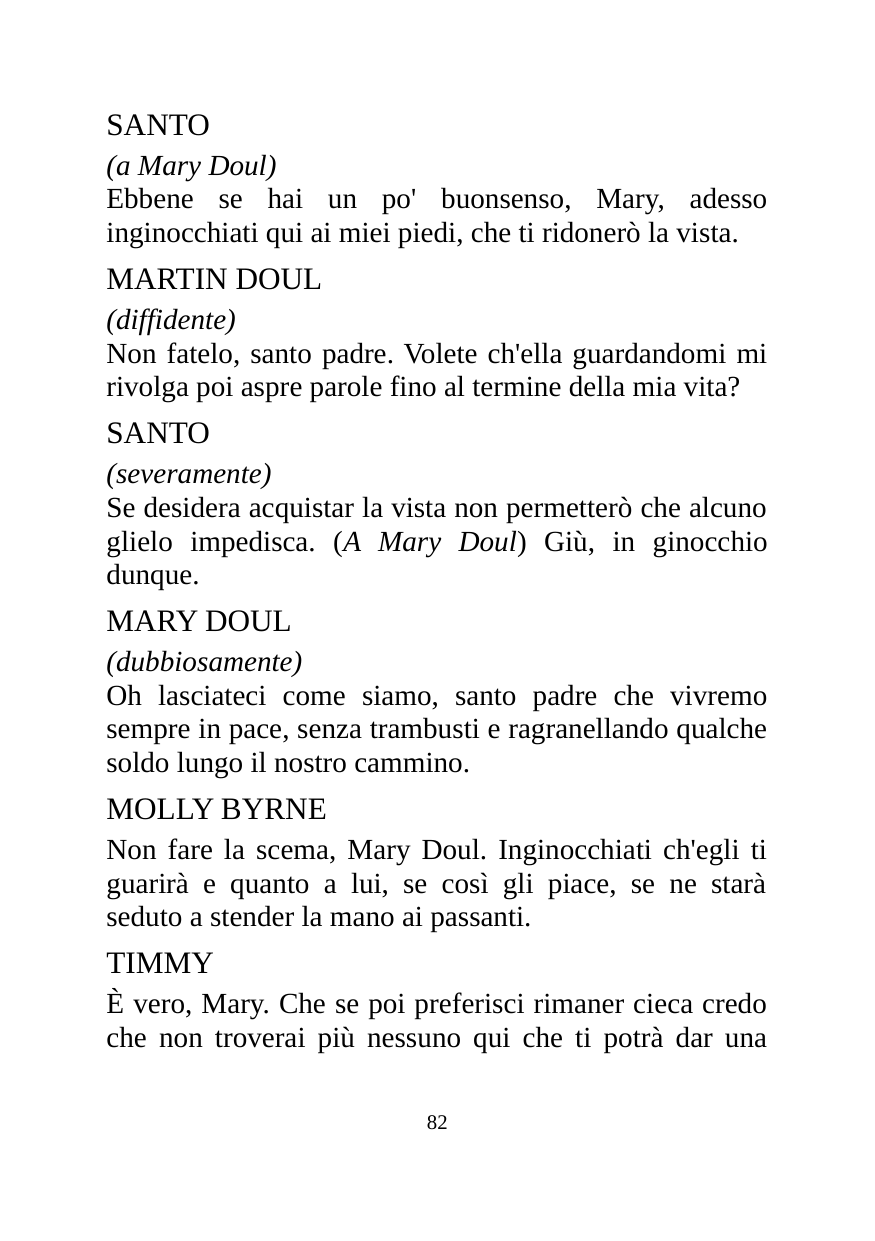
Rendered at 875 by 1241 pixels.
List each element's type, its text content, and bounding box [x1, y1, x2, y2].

text Ebbene se hai un po' buonsenso, Mary, adesso inginocchiati qui ai miei piedi, che ti ridonerò la vista. [106, 182, 768, 249]
text MARTIN DOUL [106, 261, 768, 296]
text (a Mary Doul) [106, 148, 768, 182]
text SANTO [106, 415, 768, 451]
text SANTO [106, 106, 768, 142]
text Oh lasciateci come siamo, santo padre che vivremo sempre in pace, senza trambusti e ragranellando qualche soldo lungo il nostro cammino. [106, 678, 768, 779]
text (diffidente) [106, 302, 768, 336]
text Non fatelo, santo padre. Volete ch'ella guardandomi mi rivolga poi aspre parole fino al termine della mia vita? [106, 336, 768, 403]
text Non fare la scema, Mary Doul. Inginocchiati ch'egli ti guarirà e quanto a lui, se così gli piace, se ne starà seduto a stender la mano ai passanti. [106, 832, 768, 933]
text (dubbiosamente) [106, 644, 768, 678]
text È vero, Mary. Che se poi preferisci rimaner cieca credo che non troverai più nessuno qui che ti potrà dar una [106, 987, 768, 1054]
text MARY DOUL [106, 603, 768, 638]
text Se desidera acquistar la vista non permetterò che alcuno glielo impedisca. (A Mary Doul) Giù, in ginocchio dunque. [106, 490, 768, 591]
text (severamente) [106, 457, 768, 490]
text MOLLY BYRNE [106, 790, 768, 826]
text TIMMY [106, 945, 768, 981]
